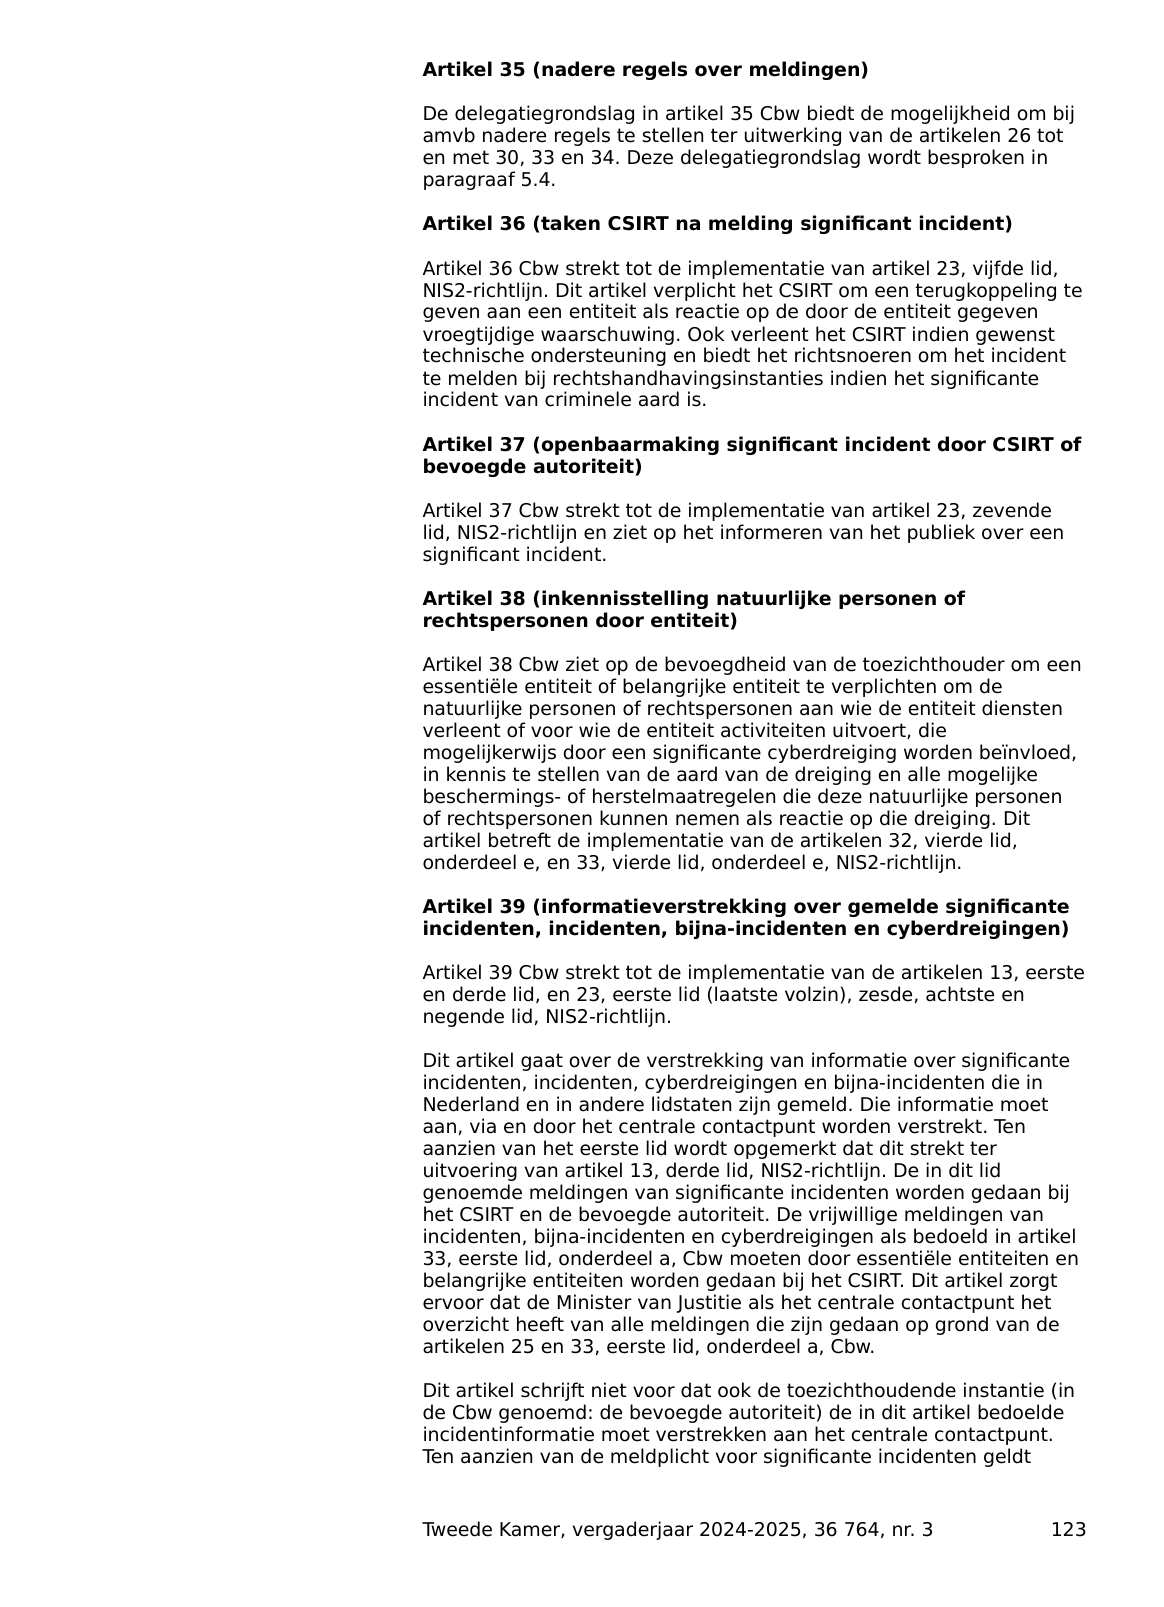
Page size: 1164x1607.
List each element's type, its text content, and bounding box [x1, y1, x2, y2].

subtitle Artikel 39 (informatieverstrekking over gemelde significante incidenten, incidenten, bijna-incidenten en cyberdreigingen) [422, 896, 1087, 940]
text Artikel 37 Cbw strekt tot de implementatie van artikel 23, zevende lid, NIS2-richtlijn en ziet op het informeren van het publiek over een significant incident. [422, 500, 1087, 566]
text Artikel 39 Cbw strekt tot de implementatie van de artikelen 13, eerste en derde lid, en 23, eerste lid (laatste volzin), zesde, achtste en negende lid, NIS2-richtlijn. [422, 962, 1087, 1028]
subtitle Artikel 36 (taken CSIRT na melding significant incident) [422, 213, 1087, 235]
subtitle Artikel 38 (inkennisstelling natuurlijke personen of rechtspersonen door entiteit) [422, 588, 1087, 632]
text Artikel 36 Cbw strekt tot de implementatie van artikel 23, vijfde lid, NIS2-richtlijn. Dit artikel verplicht het CSIRT om een terugkoppeling te geven aan een entiteit als reactie op de door de entiteit gegeven vroegtijdige waarschuwing. Ook verleent het CSIRT indien gewenst technische ondersteuning en biedt het richtsnoeren om het incident te melden bij rechtshandhavingsinstanties indien het significante incident van criminele aard is. [422, 257, 1087, 411]
text Dit artikel gaat over de verstrekking van informatie over significante incidenten, incidenten, cyberdreigingen en bijna-incidenten die in Nederland en in andere lidstaten zijn gemeld. Die informatie moet aan, via en door het centrale contactpunt worden verstrekt. Ten aanzien van het eerste lid wordt opgemerkt dat dit strekt ter uitvoering van artikel 13, derde lid, NIS2-richtlijn. De in dit lid genoemde meldingen van significante incidenten worden gedaan bij het CSIRT en de bevoegde autoriteit. De vrijwillige meldingen van incidenten, bijna-incidenten en cyberdreigingen als bedoeld in artikel 33, eerste lid, onderdeel a, Cbw moeten door essentiële entiteiten en belangrijke entiteiten worden gedaan bij het CSIRT. Dit artikel zorgt ervoor dat de Minister van Justitie als het centrale contactpunt het overzicht heeft van alle meldingen die zijn gedaan op grond van de artikelen 25 en 33, eerste lid, onderdeel a, Cbw. [422, 1050, 1087, 1358]
text Dit artikel schrijft niet voor dat ook de toezichthoudende instantie (in de Cbw genoemd: de bevoegde autoriteit) de in dit artikel bedoelde incidentinformatie moet verstrekken aan het centrale contactpunt. Ten aanzien van de meldplicht voor significante incidenten geldt [422, 1380, 1087, 1468]
text De delegatiegrondslag in artikel 35 Cbw biedt de mogelijkheid om bij amvb nadere regels te stellen ter uitwerking van de artikelen 26 tot en met 30, 33 en 34. Deze delegatiegrondslag wordt besproken in paragraaf 5.4. [422, 103, 1087, 191]
subtitle Artikel 37 (openbaarmaking significant incident door CSIRT of bevoegde autoriteit) [422, 433, 1087, 477]
text Artikel 38 Cbw ziet op de bevoegdheid van de toezichthouder om een essentiële entiteit of belangrijke entiteit te verplichten om de natuurlijke personen of rechtspersonen aan wie de entiteit diensten verleent of voor wie de entiteit activiteiten uitvoert, die mogelijkerwijs door een significante cyberdreiging worden beïnvloed, in kennis te stellen van de aard van de dreiging en alle mogelijke beschermings- of herstelmaatregelen die deze natuurlijke personen of rechtspersonen kunnen nemen als reactie op die dreiging. Dit artikel betreft de implementatie van de artikelen 32, vierde lid, onderdeel e, en 33, vierde lid, onderdeel e, NIS2-richtlijn. [422, 654, 1087, 874]
subtitle Artikel 35 (nadere regels over meldingen) [422, 59, 1087, 81]
